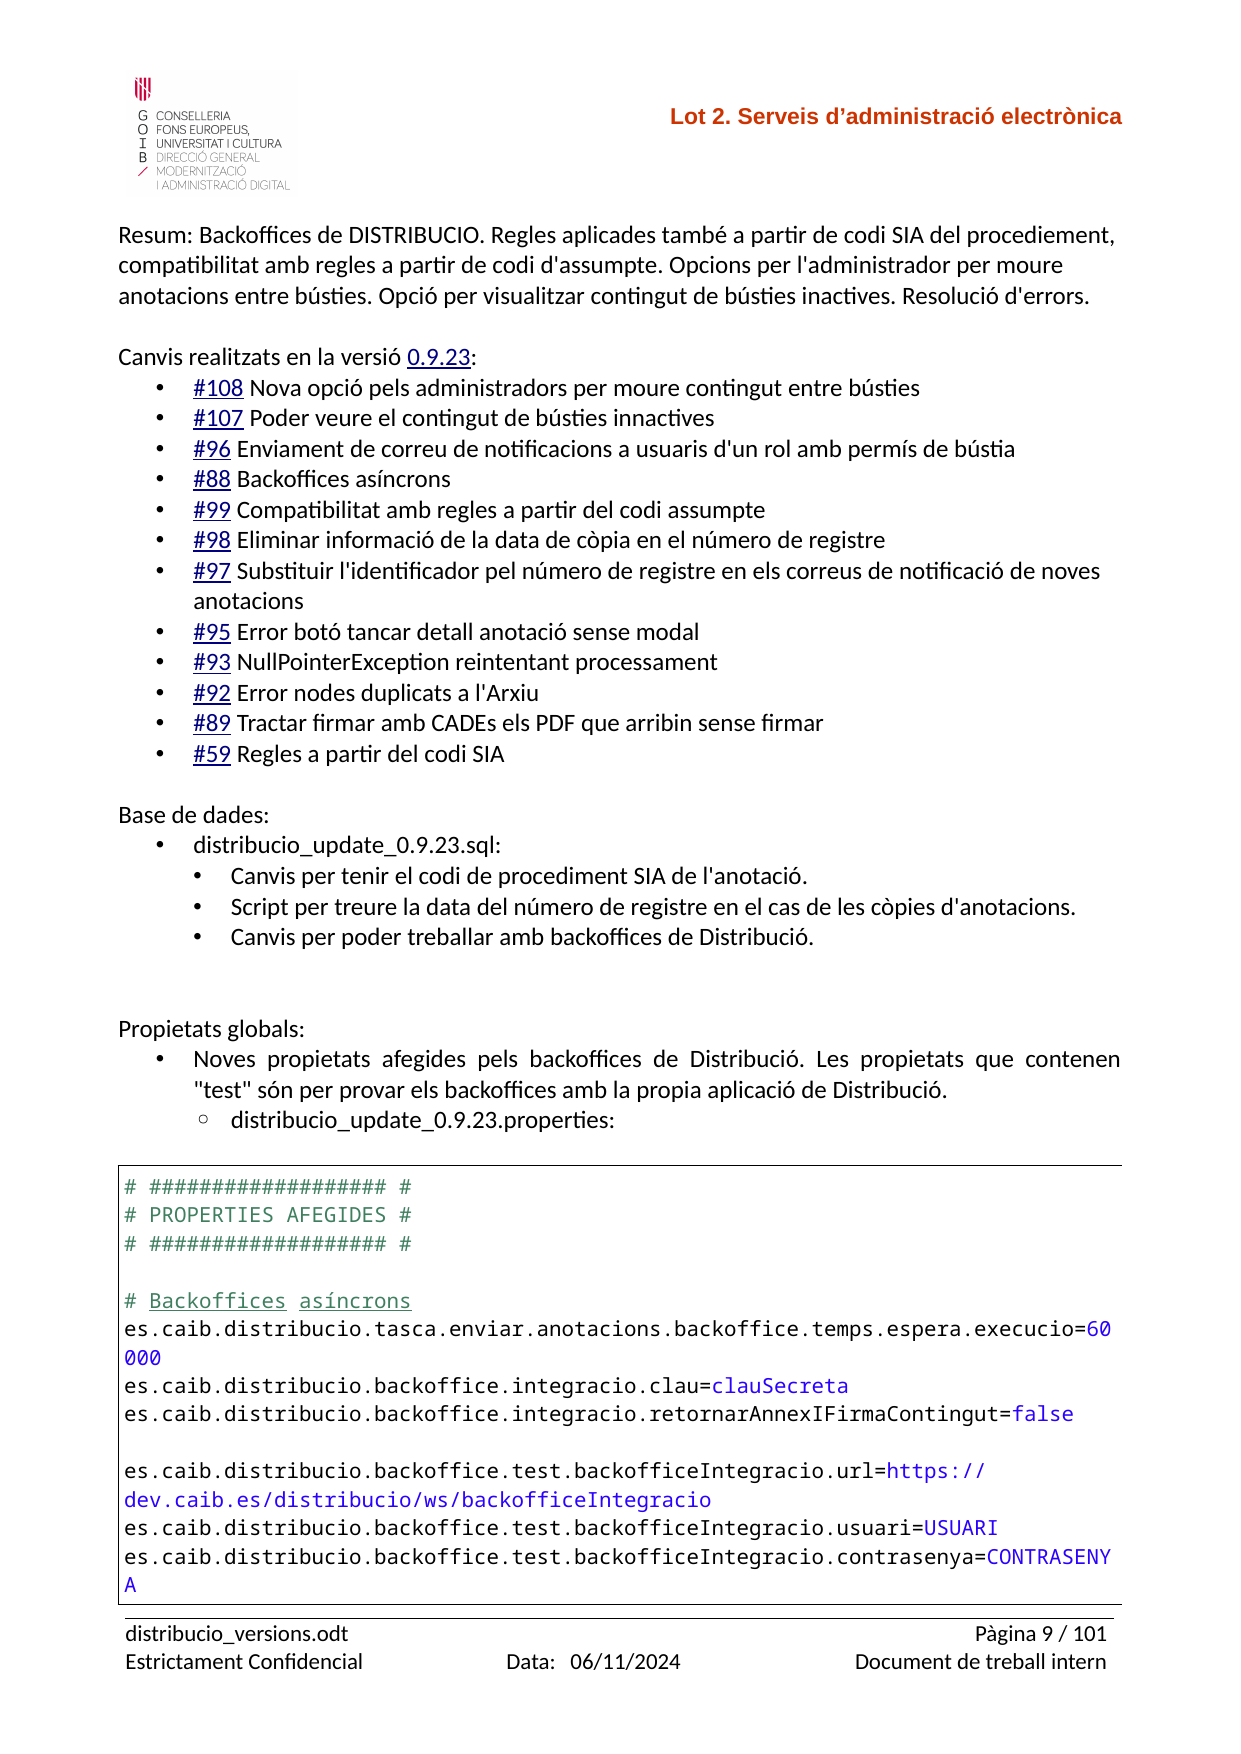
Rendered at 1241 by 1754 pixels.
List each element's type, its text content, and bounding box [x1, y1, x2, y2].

list #99 Compatibilitat amb regles a partir del codi assumpte [156, 494, 1122, 524]
list #108 Nova opció pels administradors per moure contingut entre bústies [156, 372, 1122, 402]
text Propietats globals: [118, 1013, 1122, 1043]
list Noves propietats afegides pels backoffices de Distribució. Les propietats que contenen "test" són per provar els backoffices amb la propia aplicació de Distribució. [156, 1043, 1122, 1104]
list #93 NullPointerException reintentant processament [156, 646, 1122, 677]
list #96 Enviament de correu de notificacions a usuaris d'un rol amb permís de bústia [156, 433, 1122, 463]
list #107 Poder veure el contingut de bústies innactives [156, 402, 1122, 433]
list distribucio_update_0.9.23.properties: [193, 1104, 1122, 1135]
list distribucio_update_0.9.23.sql: [156, 829, 1122, 860]
list Script per treure la data del número de registre en el cas de les còpies d'anotacions. [193, 891, 1122, 921]
text Resum: Backoffices de DISTRIBUCIO. Regles aplicades també a partir de codi SIA del procediement, compatibilitat amb regles a partir de codi d'assumpte. Opcions per l'administrador per moure anotacions entre bústies. Opció per visualitzar contingut de bústies inactives. Resolució d'errors. [118, 219, 1122, 311]
text Canvis realitzats en la versió 0.9.23: [118, 341, 1122, 372]
picture [126, 70, 299, 197]
list #98 Eliminar informació de la data de còpia en el número de registre [156, 524, 1122, 555]
list Canvis per tenir el codi de procediment SIA de l'anotació. [193, 860, 1122, 891]
list #95 Error botó tancar detall anotació sense modal [156, 616, 1122, 646]
table_header # ################### # # PROPERTIES AFEGIDES # # ################### # # Backoffices asíncrons es.caib.distribucio.tasca.enviar.anotacions.backoffice.temps.espera.execucio=60000 es.caib.distribucio.backoffice.integracio.clau=clauSecreta es.caib.distribucio.backoffice.integracio.retornarAnnexIFirmaContingut=false es.caib.distribucio.backoffice.test.backofficeIntegracio.url=https://dev.caib.es/distribucio/ws/backofficeIntegracio es.caib.distribucio.backoffice.test.backofficeIntegracio.usuari=USUARI es.caib.distribucio.backoffice.test.backofficeIntegracio.contrasenya=CONTRASENYA [119, 1166, 1122, 1604]
list #89 Tractar firmar amb CADEs els PDF que arribin sense firmar [156, 707, 1122, 738]
text Base de dades: [118, 799, 1122, 829]
list Canvis per poder treballar amb backoffices de Distribució. [193, 921, 1122, 952]
list #92 Error nodes duplicats a l'Arxiu [156, 677, 1122, 707]
list #97 Substituir l'identificador pel número de registre en els correus de notificació de noves anotacions [156, 555, 1122, 616]
list #88 Backoffices asíncrons [156, 463, 1122, 494]
list #59 Regles a partir del codi SIA [156, 738, 1122, 768]
